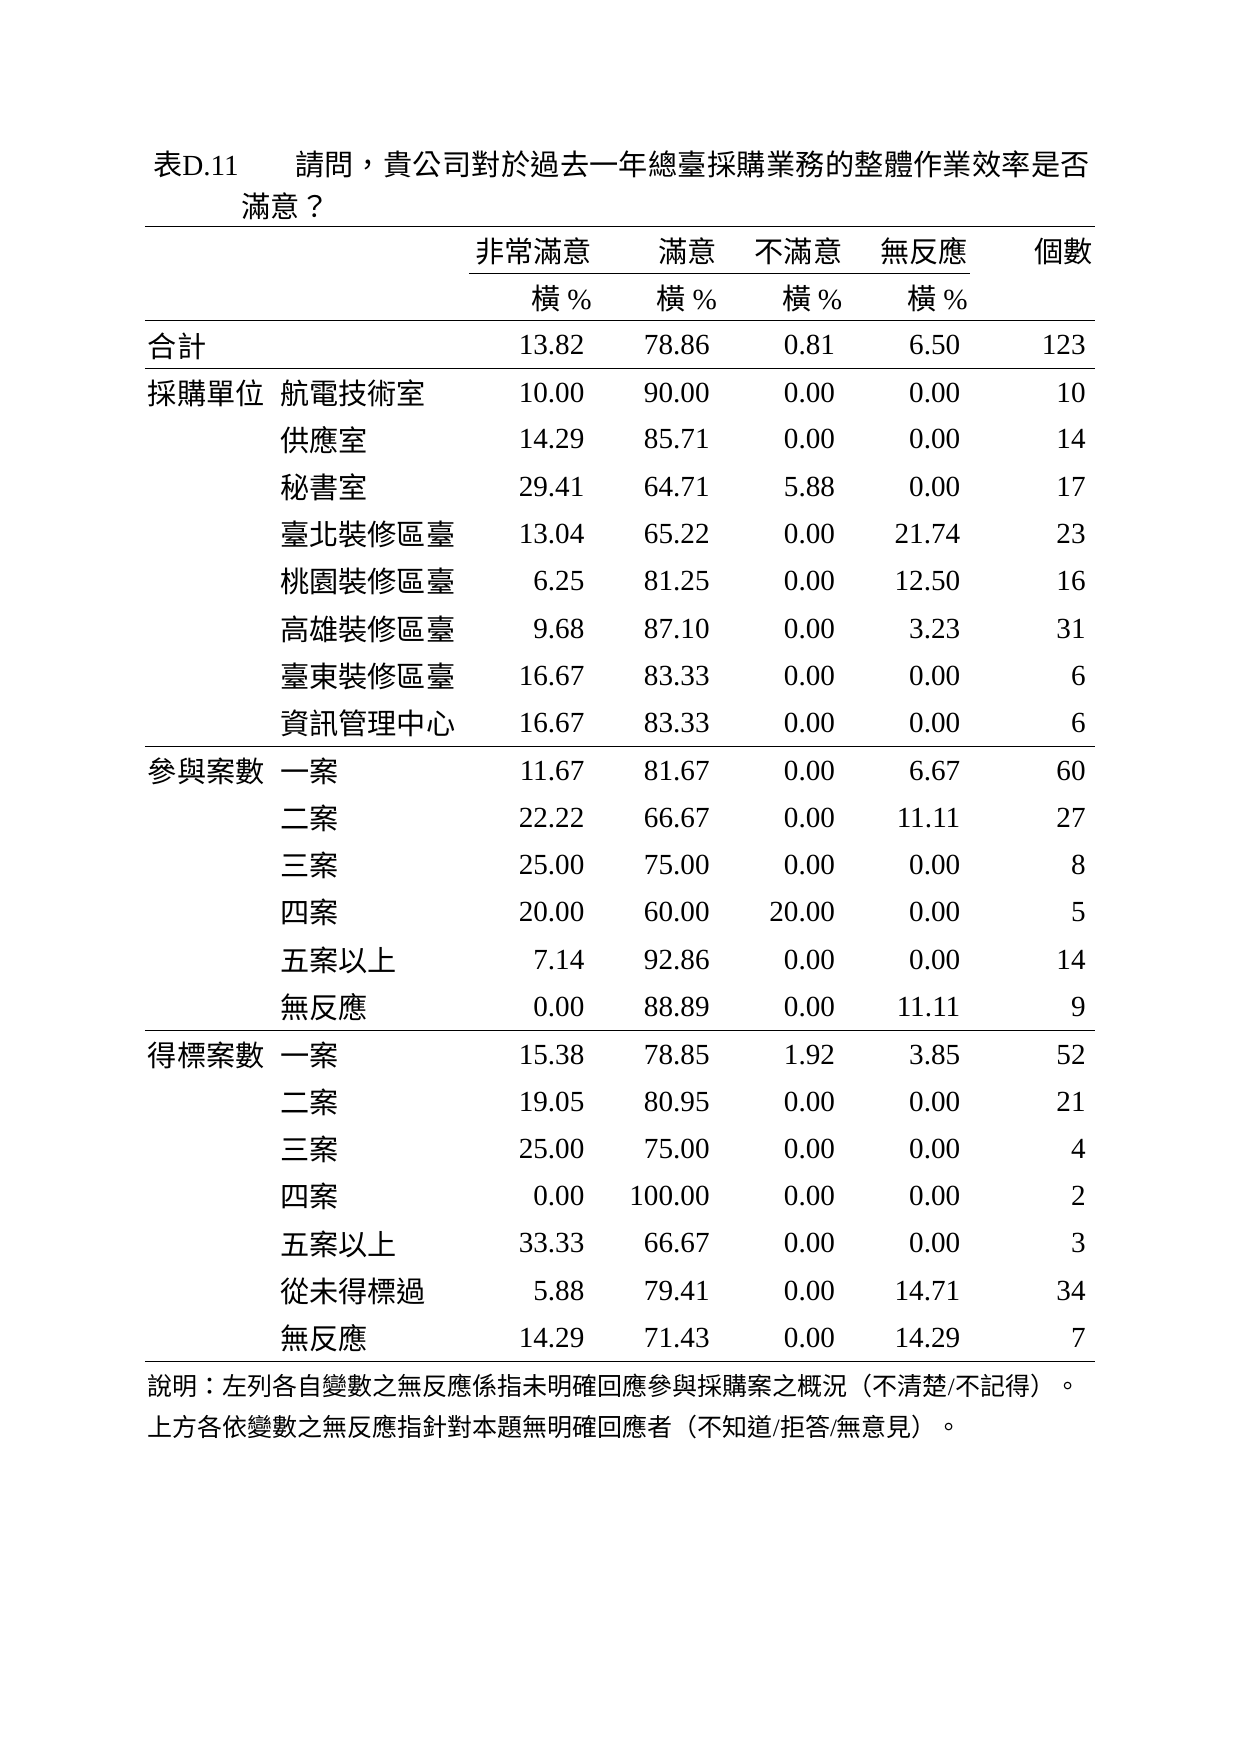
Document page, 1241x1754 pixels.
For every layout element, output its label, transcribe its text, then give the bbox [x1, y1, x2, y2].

table_cell 0.00 [720, 1171, 845, 1219]
table_cell 0.00 [845, 651, 970, 698]
table_cell [145, 604, 277, 651]
table_cell 71.43 [594, 1313, 719, 1361]
text 上方各依變數之無反應指針對本題無明確回應者（不知道/拒答/無意見）。 [148, 1403, 1092, 1445]
table_cell 80.95 [594, 1077, 719, 1124]
table_cell [145, 793, 277, 840]
table_cell 0.00 [720, 982, 845, 1029]
table_cell 臺東裝修區臺 [277, 651, 469, 698]
table_cell 得標案數 [145, 1031, 277, 1077]
table_cell [145, 699, 277, 746]
table_cell 66.67 [594, 793, 719, 840]
table_cell 0.00 [469, 1171, 594, 1219]
table_cell 6 [970, 651, 1095, 698]
table_cell 25.00 [469, 840, 594, 888]
table_cell 79.41 [594, 1266, 719, 1313]
table_cell 二案 [277, 1077, 469, 1124]
table_cell 78.85 [594, 1031, 719, 1077]
table_cell [277, 273, 469, 320]
table_cell 21.74 [845, 509, 970, 557]
table_cell [145, 651, 277, 698]
table_cell 11.11 [845, 982, 970, 1029]
table_cell 3.23 [845, 604, 970, 651]
table_cell 0.00 [845, 1219, 970, 1266]
table_cell 85.71 [594, 415, 719, 462]
table_cell 75.00 [594, 1124, 719, 1171]
table_cell [145, 415, 277, 462]
table_cell 19.05 [469, 1077, 594, 1124]
table_cell 三案 [277, 1124, 469, 1171]
table_header 個數 [970, 227, 1095, 273]
table_cell 0.00 [845, 1171, 970, 1219]
table_cell 92.86 [594, 935, 719, 982]
table_cell [145, 1077, 277, 1124]
table_cell 0.00 [720, 651, 845, 698]
table_cell 52 [970, 1031, 1095, 1077]
table_cell [145, 888, 277, 935]
table_cell 合計 [145, 321, 277, 367]
table_cell 78.86 [594, 321, 719, 367]
table_cell 9 [970, 982, 1095, 1029]
table_cell 0.00 [720, 557, 845, 604]
table_cell 橫 % [845, 274, 970, 320]
table_cell 無反應 [277, 1313, 469, 1361]
table_cell [145, 982, 277, 1029]
table_cell 0.00 [845, 1124, 970, 1171]
table_cell 5.88 [720, 462, 845, 509]
table_cell 34 [970, 1266, 1095, 1313]
table_cell 13.04 [469, 509, 594, 557]
table_cell 2 [970, 1171, 1095, 1219]
table_cell 0.00 [845, 840, 970, 888]
table_cell 15.38 [469, 1031, 594, 1077]
table_cell [970, 273, 1095, 320]
table_cell [145, 1266, 277, 1313]
text 說明：左列各自變數之無反應係指未明確回應參與採購案之概況（不清楚/不記得）。 [148, 1362, 1092, 1403]
table_cell 1.92 [720, 1031, 845, 1077]
table_header 滿意 [594, 227, 719, 273]
table_cell 22.22 [469, 793, 594, 840]
table_cell 8 [970, 840, 1095, 888]
table_cell [145, 509, 277, 557]
table_cell [145, 462, 277, 509]
table_cell 0.00 [720, 509, 845, 557]
table_cell 0.00 [720, 604, 845, 651]
table_cell 橫 % [469, 274, 594, 320]
table_cell 88.89 [594, 982, 719, 1029]
table_header [145, 227, 277, 273]
table_cell 0.00 [720, 793, 845, 840]
table_cell 無反應 [277, 982, 469, 1029]
table_cell 參與案數 [145, 747, 277, 793]
table_cell 高雄裝修區臺 [277, 604, 469, 651]
table_cell 0.00 [845, 699, 970, 746]
table_cell 14.29 [469, 415, 594, 462]
table_cell 0.00 [845, 369, 970, 415]
table_cell 四案 [277, 1171, 469, 1219]
table_cell 14.29 [845, 1313, 970, 1361]
table_cell 五案以上 [277, 1219, 469, 1266]
table_cell 0.00 [845, 1077, 970, 1124]
table_cell 橫 % [720, 274, 845, 320]
table_cell 64.71 [594, 462, 719, 509]
table_cell 23 [970, 509, 1095, 557]
table_cell 5 [970, 888, 1095, 935]
table_cell 0.00 [845, 935, 970, 982]
table_cell 87.10 [594, 604, 719, 651]
table_cell 0.00 [720, 1124, 845, 1171]
table_cell 0.00 [469, 982, 594, 1029]
table_cell [145, 273, 277, 320]
table_cell 14 [970, 415, 1095, 462]
table_cell 0.00 [720, 699, 845, 746]
table_cell [145, 935, 277, 982]
table_cell 17 [970, 462, 1095, 509]
table_cell 5.88 [469, 1266, 594, 1313]
table_cell 0.81 [720, 321, 845, 367]
table_cell 0.00 [720, 1266, 845, 1313]
table_cell 6 [970, 699, 1095, 746]
table_cell 75.00 [594, 840, 719, 888]
table_cell 83.33 [594, 699, 719, 746]
table_cell 81.67 [594, 747, 719, 793]
table_cell 0.00 [845, 415, 970, 462]
table_cell 三案 [277, 840, 469, 888]
table_cell 60 [970, 747, 1095, 793]
table_cell [277, 321, 469, 367]
table_cell 0.00 [845, 888, 970, 935]
table_cell 14.71 [845, 1266, 970, 1313]
table_cell 10 [970, 369, 1095, 415]
table_cell 20.00 [469, 888, 594, 935]
table_cell 90.00 [594, 369, 719, 415]
table_cell 60.00 [594, 888, 719, 935]
table_cell [145, 1171, 277, 1219]
table_cell 秘書室 [277, 462, 469, 509]
table_cell 0.00 [720, 1313, 845, 1361]
table_cell [145, 1124, 277, 1171]
table_cell 資訊管理中心 [277, 699, 469, 746]
table_cell 25.00 [469, 1124, 594, 1171]
table_cell 11.67 [469, 747, 594, 793]
table_cell 81.25 [594, 557, 719, 604]
table_cell 14.29 [469, 1313, 594, 1361]
table_cell 7.14 [469, 935, 594, 982]
table_cell 0.00 [845, 462, 970, 509]
table_cell 31 [970, 604, 1095, 651]
table_cell 20.00 [720, 888, 845, 935]
table_header [277, 227, 469, 273]
table_cell 29.41 [469, 462, 594, 509]
table_cell 採購單位 [145, 369, 277, 415]
table_cell 0.00 [720, 1219, 845, 1266]
table_cell [145, 1313, 277, 1361]
table_cell 123 [970, 321, 1095, 367]
table_cell 13.82 [469, 321, 594, 367]
table_cell 11.11 [845, 793, 970, 840]
table_cell 16.67 [469, 699, 594, 746]
table_cell 一案 [277, 747, 469, 793]
table_cell 航電技術室 [277, 369, 469, 415]
table_cell 16 [970, 557, 1095, 604]
table_cell 100.00 [594, 1171, 719, 1219]
table_cell 0.00 [720, 747, 845, 793]
table_cell 14 [970, 935, 1095, 982]
table_header 非常滿意 [469, 227, 594, 273]
table_cell 3.85 [845, 1031, 970, 1077]
table_cell 3 [970, 1219, 1095, 1266]
table_cell 27 [970, 793, 1095, 840]
table_cell 0.00 [720, 935, 845, 982]
table_cell [145, 557, 277, 604]
table_cell 12.50 [845, 557, 970, 604]
table_cell 21 [970, 1077, 1095, 1124]
table_cell 四案 [277, 888, 469, 935]
table_cell 10.00 [469, 369, 594, 415]
table_cell 83.33 [594, 651, 719, 698]
table_cell 二案 [277, 793, 469, 840]
table_cell [145, 840, 277, 888]
table_header 不滿意 [720, 227, 845, 273]
table_cell 橫 % [594, 274, 719, 320]
table_cell 一案 [277, 1031, 469, 1077]
table_cell 33.33 [469, 1219, 594, 1266]
table_cell 五案以上 [277, 935, 469, 982]
table_cell 66.67 [594, 1219, 719, 1266]
list 請問，貴公司對於過去一年總臺採購業務的整體作業效率是否滿意？ [153, 142, 1092, 226]
table_cell 臺北裝修區臺 [277, 509, 469, 557]
table_cell 16.67 [469, 651, 594, 698]
table_cell 0.00 [720, 369, 845, 415]
table_cell 9.68 [469, 604, 594, 651]
table_cell 桃園裝修區臺 [277, 557, 469, 604]
table_cell 供應室 [277, 415, 469, 462]
table_cell 從未得標過 [277, 1266, 469, 1313]
table_cell 65.22 [594, 509, 719, 557]
table_cell 0.00 [720, 415, 845, 462]
table_cell 0.00 [720, 840, 845, 888]
table_cell 0.00 [720, 1077, 845, 1124]
table_cell 6.25 [469, 557, 594, 604]
table_cell 6.67 [845, 747, 970, 793]
table_cell 7 [970, 1313, 1095, 1361]
table_cell [145, 1219, 277, 1266]
table_cell 6.50 [845, 321, 970, 367]
table_header 無反應 [845, 227, 970, 273]
table_cell 4 [970, 1124, 1095, 1171]
